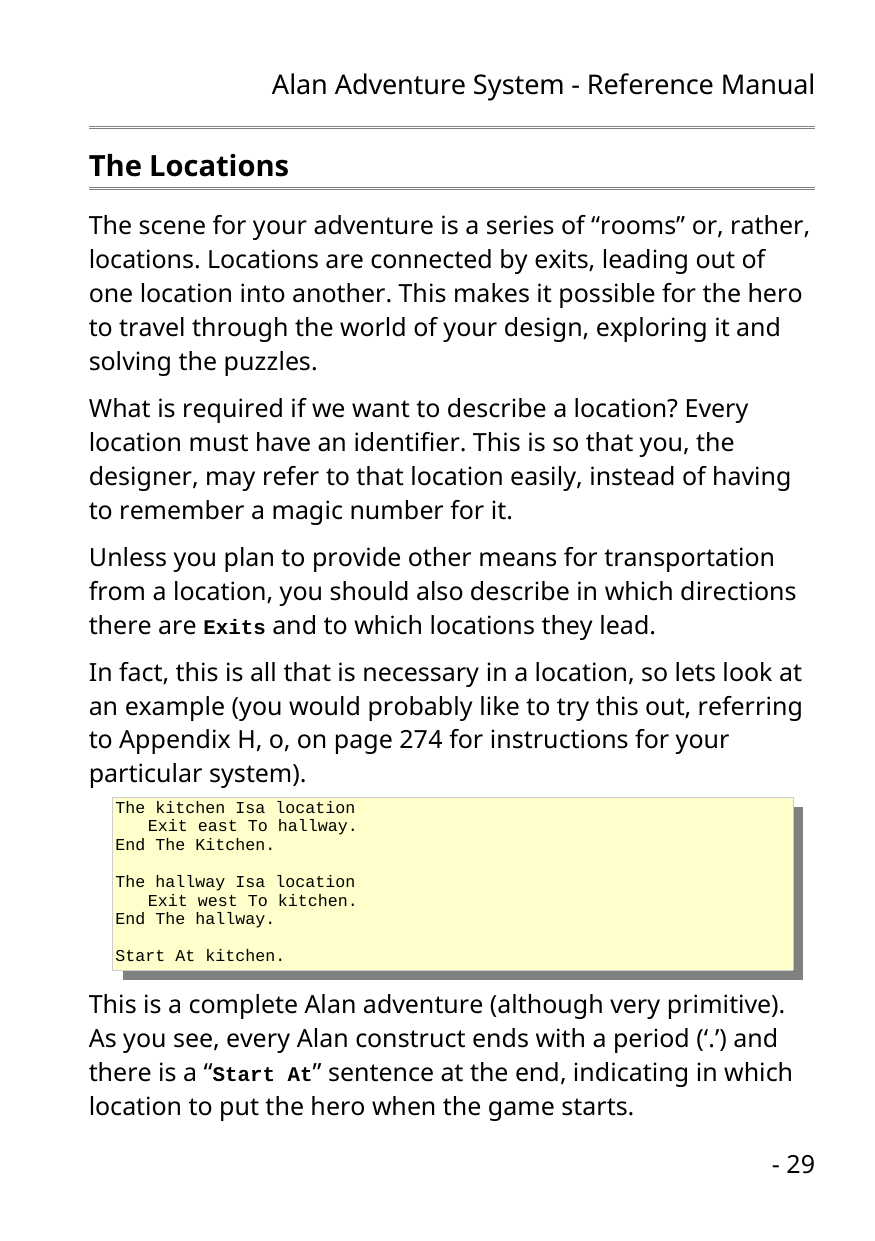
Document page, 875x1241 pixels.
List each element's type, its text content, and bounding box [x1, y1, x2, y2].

text The scene for your adventure is a series of “rooms” or, rather, locations. Locations are connected by exits, leading out of one location into another. This makes it pos­sible for the hero to travel through the world of your design, exploring it and solving the puzzles. [88, 208, 815, 378]
text The kitchen Isa location Exit east To hallway. End The Kitchen. The hallway Isa location Exit west To kitchen. End The hallway. [113, 798, 793, 927]
subtitle The Locations [88, 146, 815, 189]
text In fact, this is all that is necessary in a location, so lets look at an example (you would probably like to try this out, referring to Appendix H, o, on page 214 for instructions for your particular system). [88, 654, 815, 790]
text What is required if we want to describe a location? Every location must have an identifier. This is so that you, the designer, may refer to that location easily, instead of having to remember a magic number for it. [88, 391, 815, 527]
text Start At kitchen. [113, 927, 793, 970]
text Unless you plan to provide other means for transportation from a location, you should also describe in which directions there are Exits and to which locations they lead. [88, 540, 815, 642]
text This is a complete Alan adventure (although very primitive). As you see, eve­ry Alan construct ends with a period (‘.’) and there is a “Start At” sentence at the end, indicating in which location to put the hero when the game starts. [88, 987, 815, 1123]
